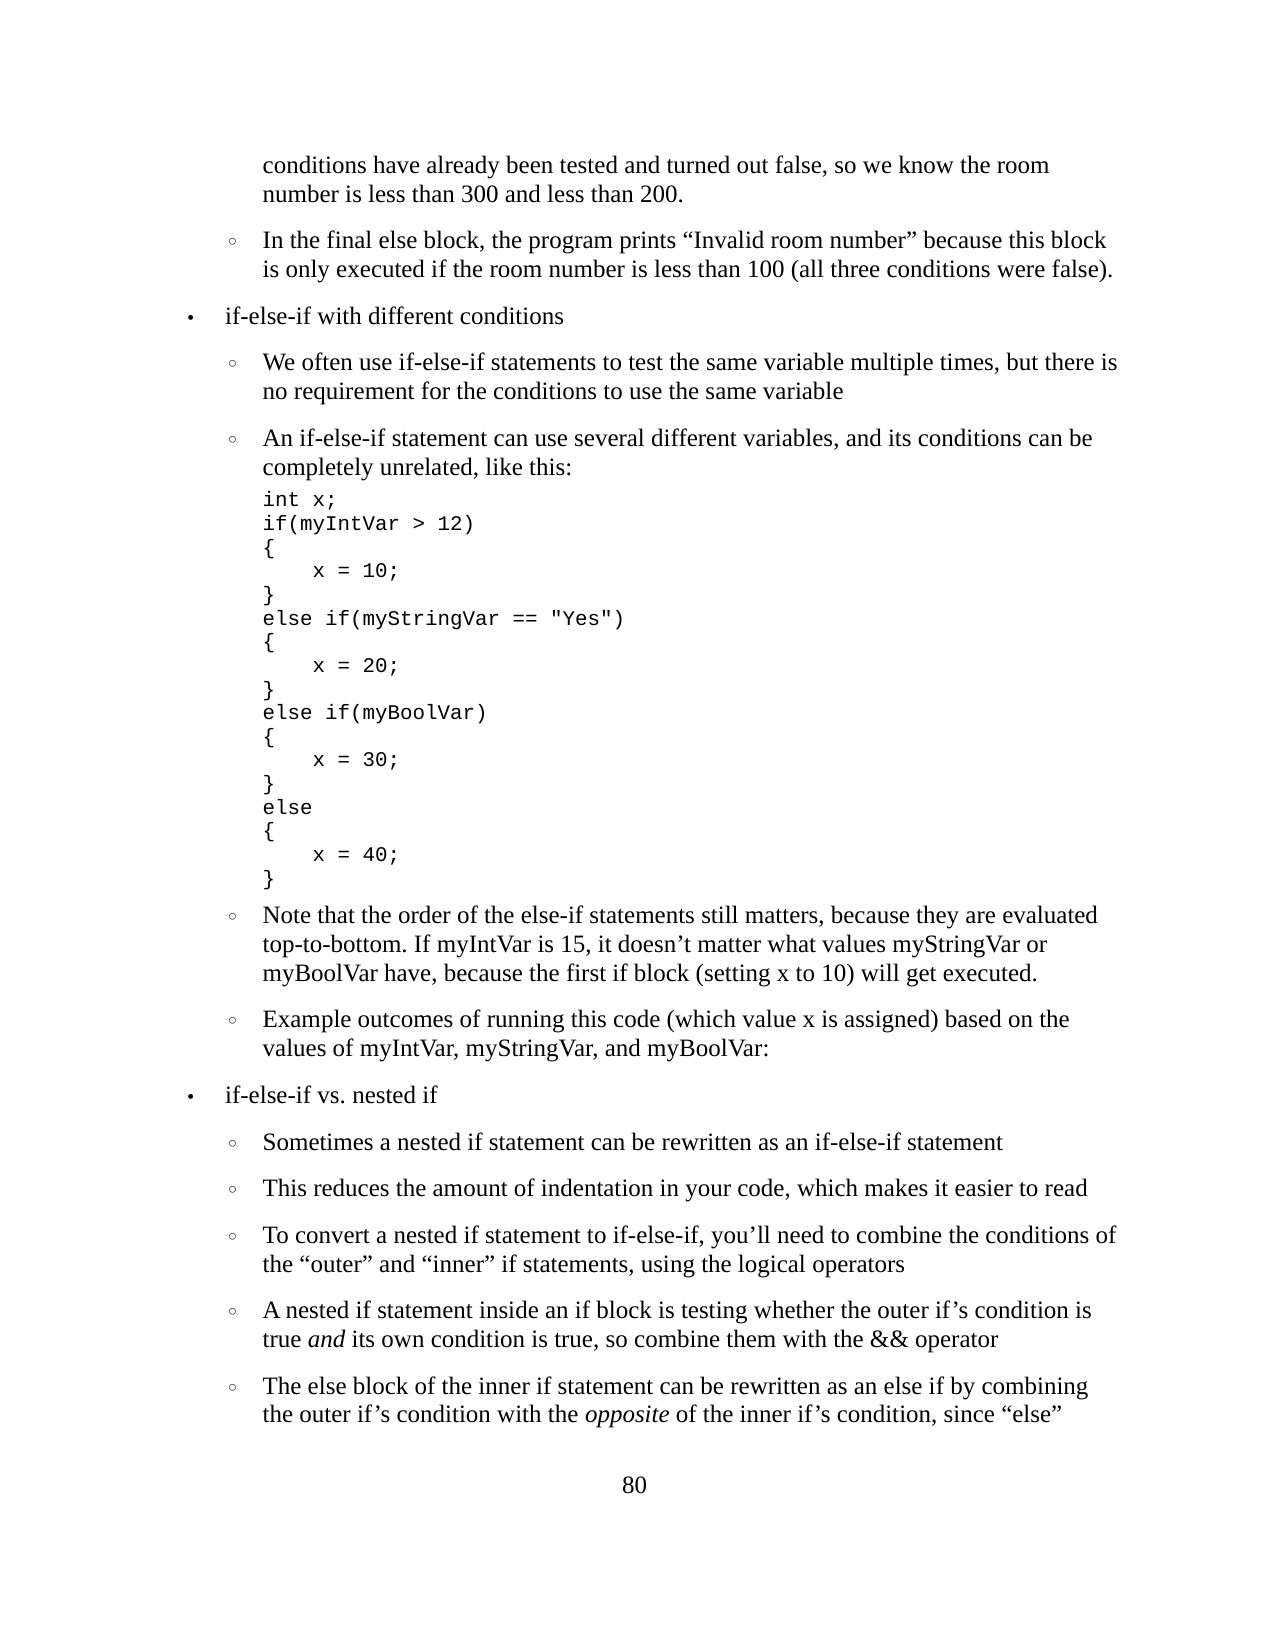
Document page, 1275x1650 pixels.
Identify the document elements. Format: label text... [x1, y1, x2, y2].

list x = 30; [225, 749, 1125, 773]
list In the final else block, the program prints “Invalid room number” because this block is only executed if the room number is less than 100 (all three conditions were false). [225, 225, 1125, 283]
list else if(myBoolVar) [225, 702, 1125, 726]
list } [225, 773, 1125, 797]
list x = 40; [225, 844, 1125, 868]
list A nested if statement inside an if block is testing whether the outer if’s condition is true and its own condition is true, so combine them with the && operator [225, 1295, 1125, 1353]
list } [225, 584, 1125, 608]
list The else block of the inner if statement can be rewritten as an else if by combining the outer if’s condition with the opposite of the inner if’s condition, since “else” [225, 1371, 1125, 1428]
list conditions have already been tested and turned out false, so we know the room number is less than 300 and less than 200. [225, 150, 1125, 207]
list { [225, 820, 1125, 844]
list We often use if-else-if statements to test the same variable multiple times, but there is no requirement for the conditions to use the same variable [225, 347, 1125, 405]
list if-else-if vs. nested if [187, 1080, 1125, 1109]
list if(myIntVar > 12) [225, 513, 1125, 537]
list } [225, 868, 1125, 891]
list Note that the order of the else-if statements still matters, because they are evaluated top-to-bottom. If myIntVar is 15, it doesn’t matter what values myStringVar or myBoolVar have, because the first if block (setting x to 10) will get executed. [225, 900, 1125, 987]
list This reduces the amount of indentation in your code, which makes it easier to read [225, 1173, 1125, 1202]
list An if-else-if statement can use several different variables, and its conditions can be completely unrelated, like this: [225, 423, 1125, 480]
list { [225, 537, 1125, 560]
list int x; [225, 489, 1125, 513]
list x = 10; [225, 560, 1125, 584]
list { [225, 726, 1125, 749]
list To convert a nested if statement to if-else-if, you’ll need to combine the conditions of the “outer” and “inner” if statements, using the logical operators [225, 1220, 1125, 1277]
list Sometimes a nested if statement can be rewritten as an if-else-if statement [225, 1127, 1125, 1155]
list Example outcomes of running this code (which value x is assigned) based on the values of myIntVar, myStringVar, and myBoolVar: [225, 1004, 1125, 1062]
list else if(myStringVar == "Yes") [225, 608, 1125, 631]
list if-else-if with different conditions [187, 301, 1125, 329]
list } [225, 678, 1125, 702]
list x = 20; [225, 655, 1125, 678]
list { [225, 631, 1125, 655]
list else [225, 797, 1125, 820]
